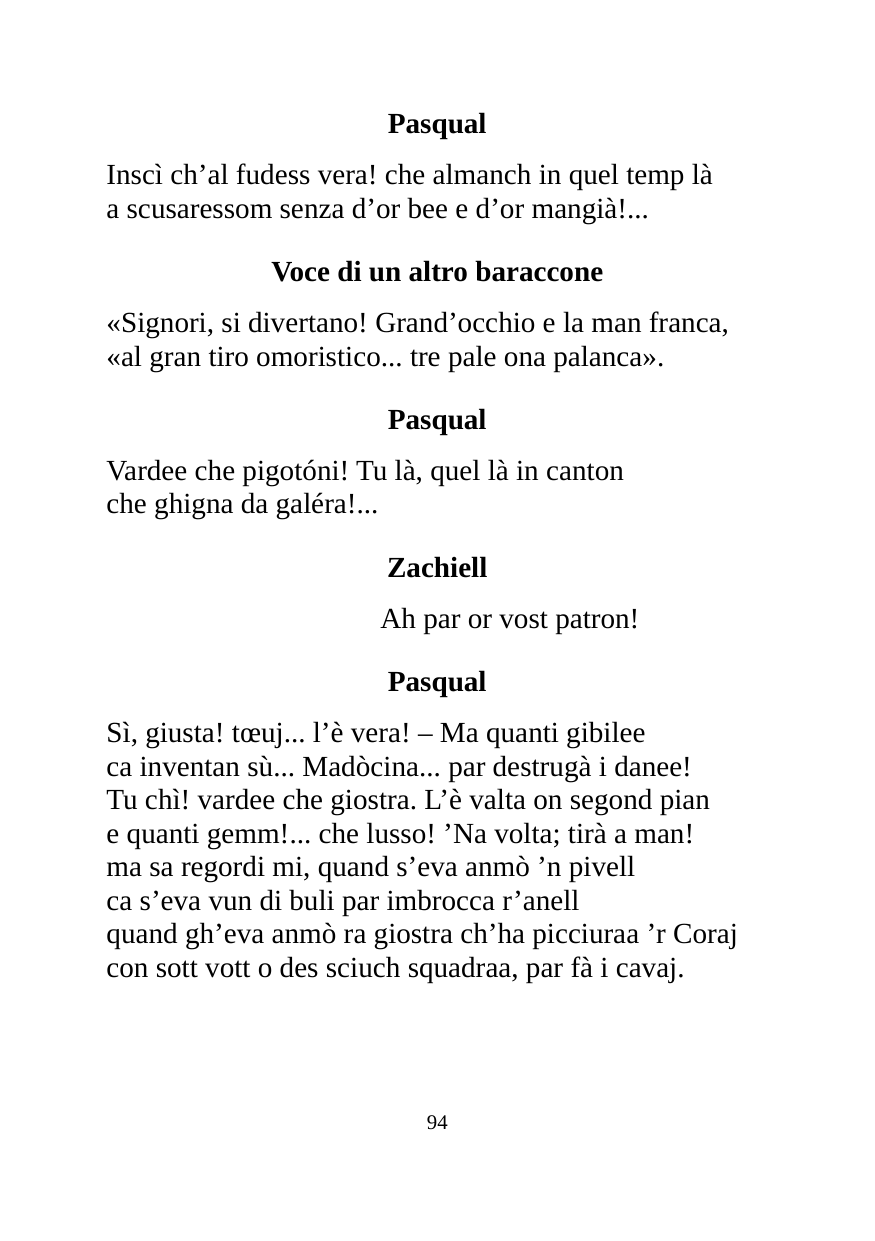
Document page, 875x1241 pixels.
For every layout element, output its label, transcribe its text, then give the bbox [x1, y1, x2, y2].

text Ah par or vost patron! [106, 601, 768, 634]
text ma sa regordi mi, quand s’eva anmò ’n pivell [106, 849, 768, 883]
text Pasqual [106, 664, 768, 697]
text Voce di un altro baraccone [106, 254, 768, 288]
text che ghigna da galéra!... [106, 487, 768, 520]
text Vardee che pigotóni! Tu là, quel là in canton [106, 453, 768, 487]
text ca s’eva vun di buli par imbrocca r’anell [106, 883, 768, 916]
text Inscì ch’al fudess vera! che almanch in quel temp là [106, 157, 768, 191]
text ca inventan sù... Madòcina... par destrugà i danee! [106, 749, 768, 782]
text a scusaressom senza d’or bee e d’or mangià!... [106, 191, 768, 224]
text con sott vott o des sciuch squadraa, par fà i cavaj. [106, 950, 768, 983]
text Pasqual [106, 106, 768, 140]
text Tu chì! vardee che giostra. L’è valta on segond pian [106, 782, 768, 816]
text «al gran tiro omoristico... tre pale ona palanca». [106, 339, 768, 372]
text quand gh’eva anmò ra giostra ch’ha picciuraa ’r Coraj [106, 916, 768, 950]
text Pasqual [106, 402, 768, 435]
text Sì, giusta! tœuj... l’è vera! – Ma quanti gibilee [106, 715, 768, 749]
text «Signori, si divertano! Grand’occhio e la man franca, [106, 305, 768, 339]
text e quanti gemm!... che lusso! ’Na volta; tirà a man! [106, 816, 768, 849]
text Zachiell [106, 550, 768, 583]
